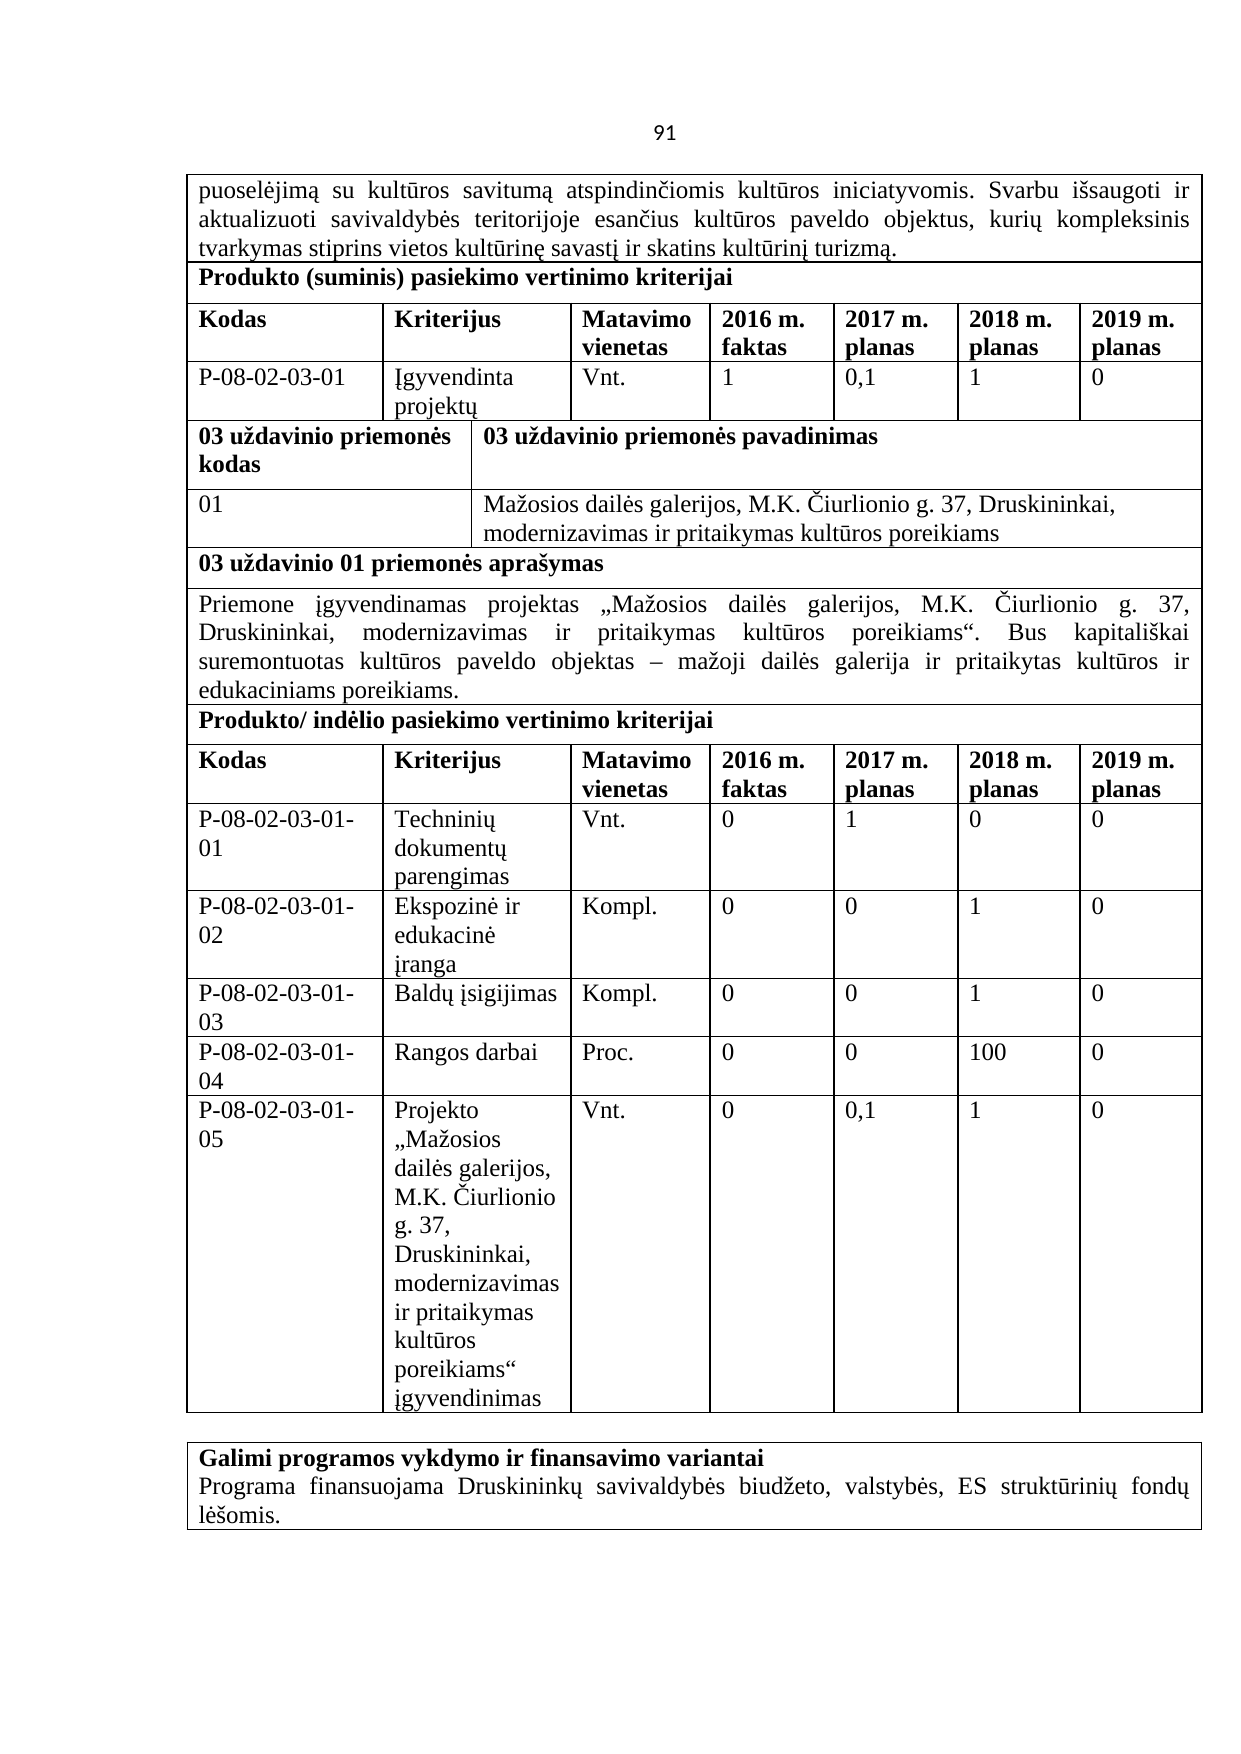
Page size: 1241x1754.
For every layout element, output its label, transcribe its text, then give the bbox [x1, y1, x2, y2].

table_cell Priemone įgyvendinamas projektas „Mažosios dailės galerijos, M.K. Čiurlionio g. 37, Druskininkai, modernizavimas ir pritaikymas kultūros poreikiams“. Bus kapitališkai suremontuotas kultūros paveldo objektas – mažoji dailės galerija ir pritaikytas kultūros ir edukaciniams poreikiams. [188, 589, 1201, 704]
table_cell 0 [1081, 804, 1201, 890]
table_cell Kodas [188, 745, 382, 803]
table_cell 0 [1081, 362, 1201, 420]
table_cell 100 [959, 1037, 1079, 1094]
table_cell 0 [1081, 891, 1201, 977]
table_cell 0,1 [835, 362, 957, 420]
table_cell 03 uždavinio priemonės pavadinimas [472, 421, 1201, 488]
table_cell Projekto „Mažosios dailės galerijos, M.K. Čiurlionio g. 37, Druskininkai, modernizavimas ir pritaikymas kultūros poreikiams“ įgyvendinimas [384, 1096, 570, 1412]
table_cell 2017 m. planas [835, 745, 957, 803]
table_cell 01 [188, 490, 471, 547]
table_cell Vnt. [572, 362, 709, 420]
table_header Galimi programos vykdymo ir finansavimo variantai Programa finansuojama Druskininkų savivaldybės biudžeto, valstybės, ES struktūrinių fondų lėšomis. [188, 1443, 1201, 1529]
table_cell Matavimo vienetas [572, 304, 709, 361]
table_cell Įgyvendinta projektų [384, 362, 570, 420]
table_cell Produkto/ indėlio pasiekimo vertinimo kriterijai [188, 705, 1201, 744]
table_cell Ekspozinė ir edukacinė įranga [384, 891, 570, 977]
table_cell Baldų įsigijimas [384, 979, 570, 1036]
table_cell 0 [835, 1037, 957, 1094]
table_cell 0 [711, 1096, 833, 1412]
table_cell 0 [1081, 1096, 1201, 1412]
table_cell Vnt. [572, 804, 709, 890]
table_cell 0,1 [835, 1096, 957, 1412]
table_cell Rangos darbai [384, 1037, 570, 1094]
table_cell 0 [1081, 1037, 1201, 1094]
table_cell 1 [959, 1096, 1079, 1412]
table_cell 1 [711, 362, 833, 420]
table_cell 1 [959, 979, 1079, 1036]
table_cell 1 [835, 804, 957, 890]
table_cell Kompl. [572, 891, 709, 977]
table_cell 03 uždavinio priemonės kodas [188, 421, 471, 488]
table_cell Produkto (suminis) pasiekimo vertinimo kriterijai [188, 263, 1201, 303]
table_cell 1 [959, 891, 1079, 977]
table_cell 0 [835, 979, 957, 1036]
table_cell Kriterijus [384, 745, 570, 803]
table_cell 03 uždavinio 01 priemonės aprašymas [188, 548, 1201, 588]
table_cell Kompl. [572, 979, 709, 1036]
table_cell 2017 m. planas [835, 304, 957, 361]
table_cell Kriterijus [384, 304, 570, 361]
table_cell P-08-02-03-01-04 [188, 1037, 382, 1094]
table_cell 0 [835, 891, 957, 977]
table_cell 0 [711, 891, 833, 977]
table_cell 0 [711, 979, 833, 1036]
table_cell Proc. [572, 1037, 709, 1094]
table_cell Matavimo vienetas [572, 745, 709, 803]
table_cell Mažosios dailės galerijos, M.K. Čiurlionio g. 37, Druskininkai, modernizavimas ir pritaikymas kultūros poreikiams [472, 490, 1201, 547]
table_cell 2016 m. faktas [711, 745, 833, 803]
table_cell 2019 m. planas [1081, 304, 1201, 361]
table_cell Vnt. [572, 1096, 709, 1412]
table_cell puoselėjimą su kultūros savitumą atspindinčiomis kultūros iniciatyvomis. Svarbu išsaugoti ir aktualizuoti savivaldybės teritorijoje esančius kultūros paveldo objektus, kurių kompleksinis tvarkymas stiprins vietos kultūrinę savastį ir skatins kultūrinį turizmą. [188, 175, 1201, 261]
table_cell 2016 m. faktas [711, 304, 833, 361]
table_cell Techninių dokumentų parengimas [384, 804, 570, 890]
table_cell 1 [959, 362, 1079, 420]
table_cell 0 [1081, 979, 1201, 1036]
table_cell 0 [711, 804, 833, 890]
table_cell P-08-02-03-01-01 [188, 804, 382, 890]
table_cell 2018 m. planas [959, 304, 1079, 361]
table_cell 0 [711, 1037, 833, 1094]
table_cell P-08-02-03-01 [188, 362, 382, 420]
table_cell P-08-02-03-01-02 [188, 891, 382, 977]
table_cell P-08-02-03-01-03 [188, 979, 382, 1036]
table_cell P-08-02-03-01-05 [188, 1096, 382, 1412]
table_cell 0 [959, 804, 1079, 890]
table_cell Kodas [188, 304, 382, 361]
table_cell 2018 m. planas [959, 745, 1079, 803]
table_cell 2019 m. planas [1081, 745, 1201, 803]
